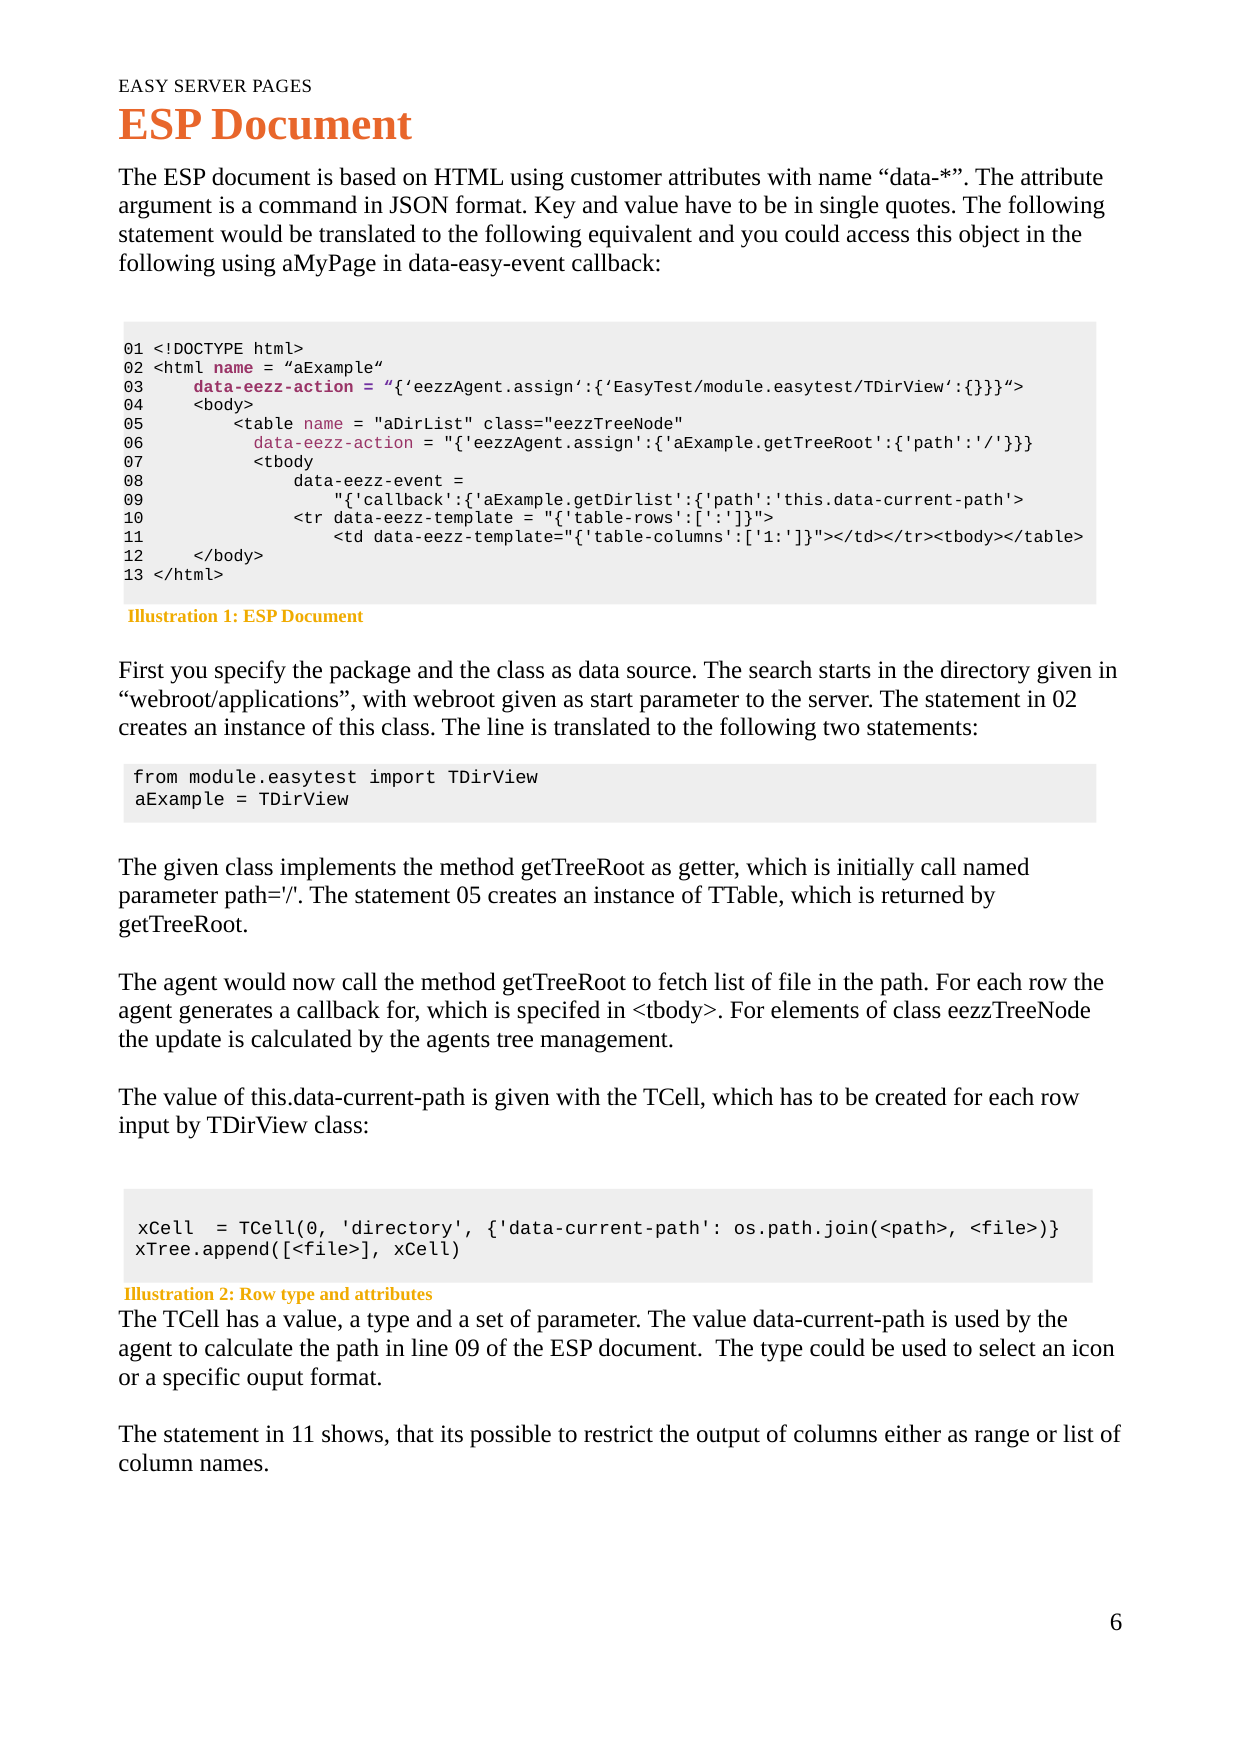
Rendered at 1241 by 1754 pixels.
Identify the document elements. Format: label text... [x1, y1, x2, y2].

text Illustration 1: ESP Document [127, 322, 1100, 626]
text The given class implements the method getTreeRoot as getter, which is initially call named parameter path='/'. The statement 05 creates an instance of TTable, which is returned by getTreeRoot. [118, 852, 1122, 938]
text The TCell has a value, a type and a set of parameter. The value data-current-path is used by the agent to calculate the path in line 09 of the ESP document. The type could be used to select an icon or a specific ouput format. [118, 1168, 1122, 1390]
subtitle ESP Document [118, 97, 1122, 149]
text The value of this.data-current-path is given with the TCell, which has to be created for each row input by TDirView class: [118, 1082, 1122, 1139]
text The agent would now call the method getTreeRoot to fetch list of file in the path. For each row the agent generates a callback for, which is specifed in <tbody>. For elements of class eezzTreeNode the update is calculated by the agents tree management. [118, 967, 1122, 1053]
text The statement in 11 shows, that its possible to restrict the output of columns either as range or list of column names. [118, 1419, 1122, 1477]
text First you specify the package and the class as data source. The search starts in the directory given in “webroot/applications”, with webroot given as start parameter to the server. The statement in 02 creates an instance of this class. The line is translated to the following two statements: [118, 655, 1122, 741]
text The ESP document is based on HTML using customer attributes with name “data-*”. The attribute argument is a command in JSON format. Key and value have to be in single quotes. The following statement would be translated to the following equivalent and you could access this object in the following using aMyPage in data-easy-event callback: [118, 162, 1122, 277]
text Illustration 2: Row type and attributes [123, 1172, 1111, 1304]
